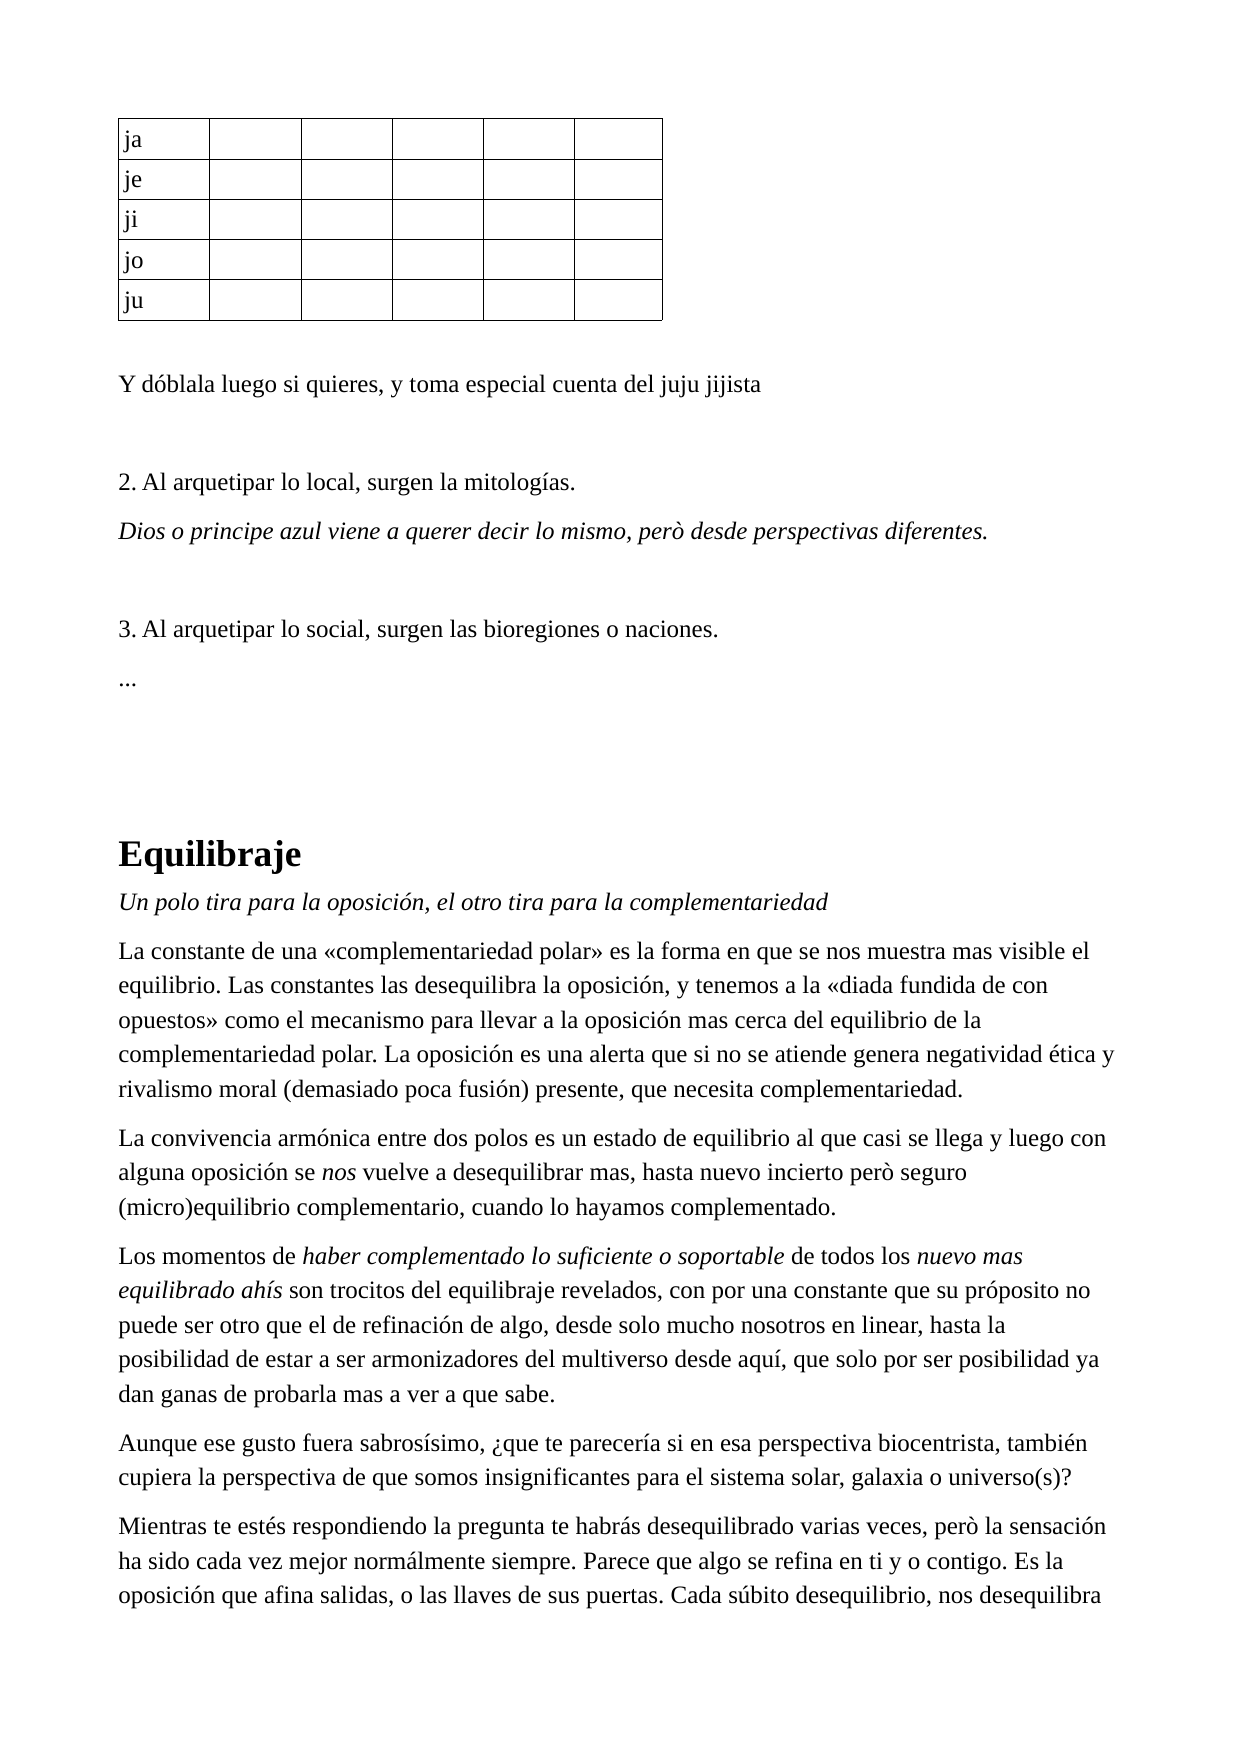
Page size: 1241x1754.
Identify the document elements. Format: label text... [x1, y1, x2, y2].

text La constante de una «complementariedad polar» es la forma en que se nos muestra mas visible el equilibrio. Las constantes las desequilibra la oposición, y tenemos a la «diada fundida de con opuestos» como el mecanismo para llevar a la oposición mas cerca del equilibrio de la complementariedad polar. La oposición es una alerta que si no se atiende genera negatividad ética y rivalismo moral (demasiado poca fusión) presente, que necesita complementariedad. [118, 936, 1122, 1103]
table_cell ji [119, 200, 209, 239]
text 2. Al arquetipar lo local, surgen la mitologías. [118, 467, 1122, 496]
text Y dóblala luego si quieres, y toma especial cuenta del juju jijista [118, 369, 1122, 398]
table_cell [393, 240, 483, 279]
table_cell [393, 160, 483, 199]
table_cell [302, 200, 392, 239]
table_cell [575, 160, 662, 199]
table_cell [393, 280, 483, 320]
table_cell [575, 280, 662, 320]
table_cell [210, 200, 301, 239]
table_cell [210, 119, 301, 158]
table_cell [484, 160, 574, 199]
table_cell [302, 240, 392, 279]
text Dios o principe azul viene a querer decir lo mismo, però desde perspectivas diferentes. [118, 516, 1122, 545]
table_cell [484, 200, 574, 239]
text Un polo tira para la oposición, el otro tira para la complementariedad [118, 887, 1122, 916]
table_cell [575, 240, 662, 279]
subtitle Equilibraje [118, 831, 1122, 874]
table_cell ja [119, 119, 209, 158]
table_cell [302, 160, 392, 199]
table_cell [484, 280, 574, 320]
table_cell [575, 119, 662, 158]
table_cell [393, 200, 483, 239]
table_cell [210, 240, 301, 279]
table_cell [210, 280, 301, 320]
table_cell jo [119, 240, 209, 279]
table_cell [210, 160, 301, 199]
text 3. Al arquetipar lo social, surgen las bioregiones o naciones. [118, 614, 1122, 643]
table_cell [484, 240, 574, 279]
table_cell [484, 119, 574, 158]
table_cell ju [119, 280, 209, 320]
table_cell je [119, 160, 209, 199]
table_cell [393, 119, 483, 158]
text La convivencia armónica entre dos polos es un estado de equilibrio al que casi se llega y luego con alguna oposición se nos vuelve a desequilibrar mas, hasta nuevo incierto però seguro (micro)equilibrio complementario, cuando lo hayamos complementado. [118, 1123, 1122, 1221]
text Mientras te estés respondiendo la pregunta te habrás desequilibrado varias veces, però la sensación ha sido cada vez mejor normálmente siempre. Parece que algo se refina en ti y o contigo. Es la oposición que afina salidas, o las llaves de sus puertas. Cada súbito desequilibrio, nos desequilibra [118, 1511, 1122, 1609]
table_cell [302, 119, 392, 158]
table_cell [575, 200, 662, 239]
table_cell [302, 280, 392, 320]
text Los momentos de haber complementado lo suficiente o soportable de todos los nuevo mas equilibrado ahís son trocitos del equilibraje revelados, con por una constante que su próposito no puede ser otro que el de refinación de algo, desde solo mucho nosotros en linear, hasta la posibilidad de estar a ser armonizadores del multiverso desde aquí, que solo por ser posibilidad ya dan ganas de probarla mas a ver a que sabe. [118, 1241, 1122, 1408]
text ... [118, 663, 1122, 692]
text Aunque ese gusto fuera sabrosísimo, ¿que te parecería si en esa perspectiva biocentrista, también cupiera la perspectiva de que somos insignificantes para el sistema solar, galaxia o universo(s)? [118, 1428, 1122, 1491]
